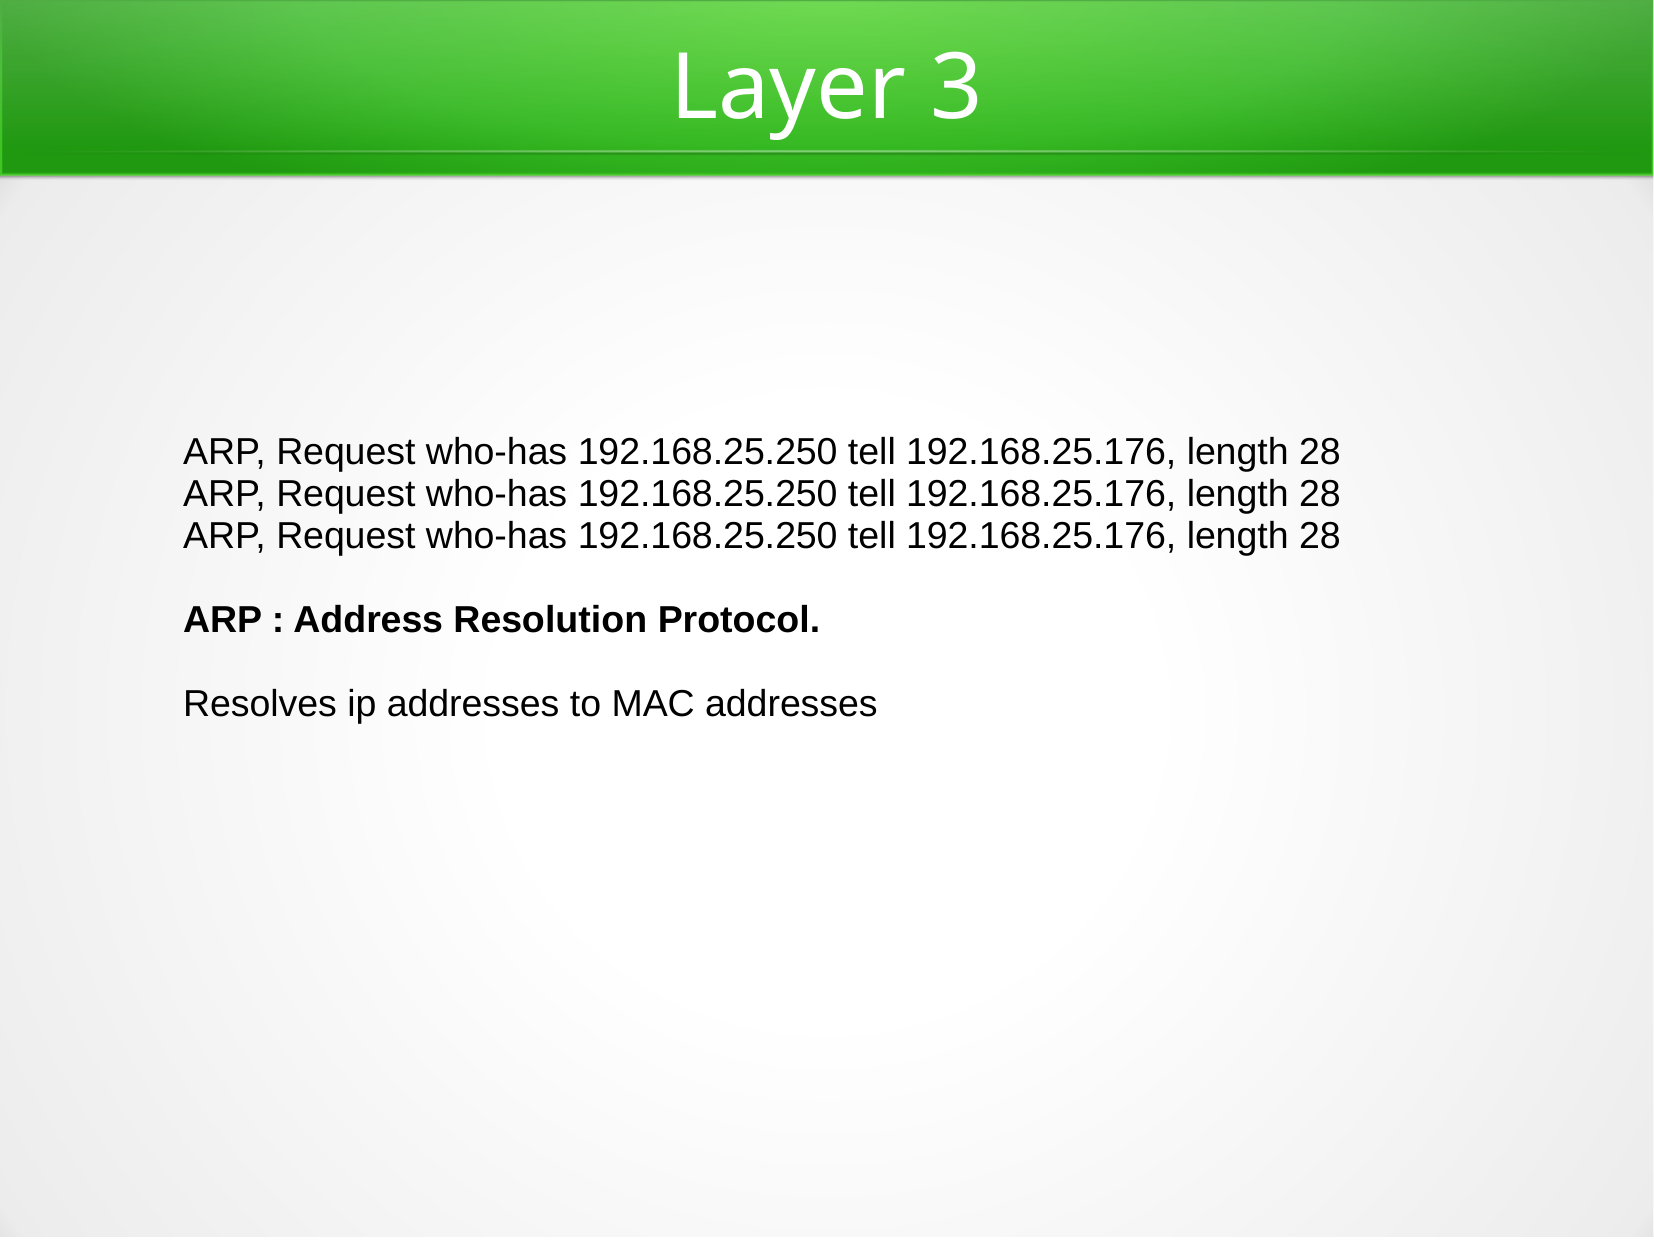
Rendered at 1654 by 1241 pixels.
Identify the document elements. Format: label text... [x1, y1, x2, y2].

text_box ARP, Request who-has 192.168.25.250 tell 192.168.25.176, length 28 ARP, Request who-has 192.168.25.250 tell 192.168.25.176, length 28 ARP, Request who-has 192.168.25.250 tell 192.168.25.176, length 28 ARP : Address Resolution Protocol. Resolves ip addresses to MAC addresses [168, 423, 1551, 884]
title [82, 11, 1571, 154]
picture [0, 0, 1654, 1237]
